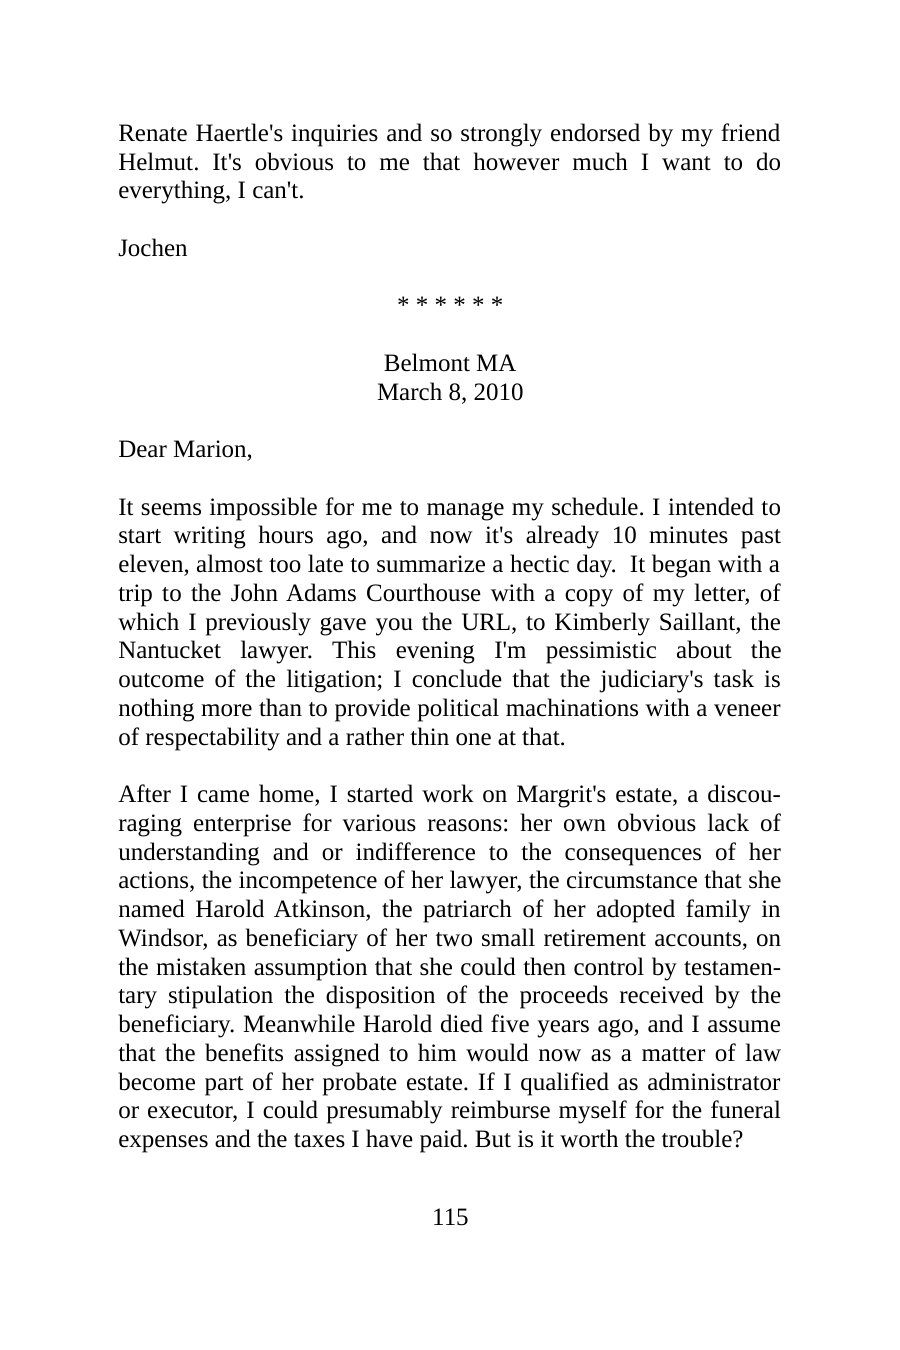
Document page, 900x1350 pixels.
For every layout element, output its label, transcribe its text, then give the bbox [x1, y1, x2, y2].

text March 8, 2010 [118, 377, 782, 406]
text Belmont MA [118, 348, 782, 377]
text After I came home, I started work on Margrit's estate, a discou-raging enterprise for various reasons: her own obvious lack of understanding and or indifference to the consequences of her actions, the incompetence of her lawyer, the circumstance that she named Harold Atkinson, the patriarch of her adopted family in Windsor, as beneficiary of her two small retirement accounts, on the mistaken assumption that she could then control by testamen-tary stipulation the disposition of the proceeds received by the beneficiary. Meanwhile Harold died five years ago, and I assume that the benefits assigned to him would now as a matter of law become part of her probate estate. If I qualified as administrator or executor, I could presumably reimburse myself for the funeral expenses and the taxes I have paid. But is it worth the trouble? [118, 779, 782, 1153]
text Dear Marion, [118, 434, 782, 463]
text Renate Haertle's inquiries and so strongly endorsed by my friend Helmut. It's obvious to me that however much I want to do everything, I can't. [118, 118, 782, 204]
text It seems impossible for me to manage my schedule. I intended to start writing hours ago, and now it's already 10 minutes past eleven, almost too late to summarize a hectic day. It began with a trip to the John Adams Courthouse with a copy of my letter, of which I previously gave you the URL, to Kimberly Saillant, the Nantucket lawyer. This evening I'm pessimistic about the outcome of the litigation; I conclude that the judiciary's task is nothing more than to provide political machinations with a veneer of respectability and a rather thin one at that. [118, 492, 782, 751]
text * * * * * * [118, 291, 782, 319]
text Jochen [118, 233, 782, 262]
